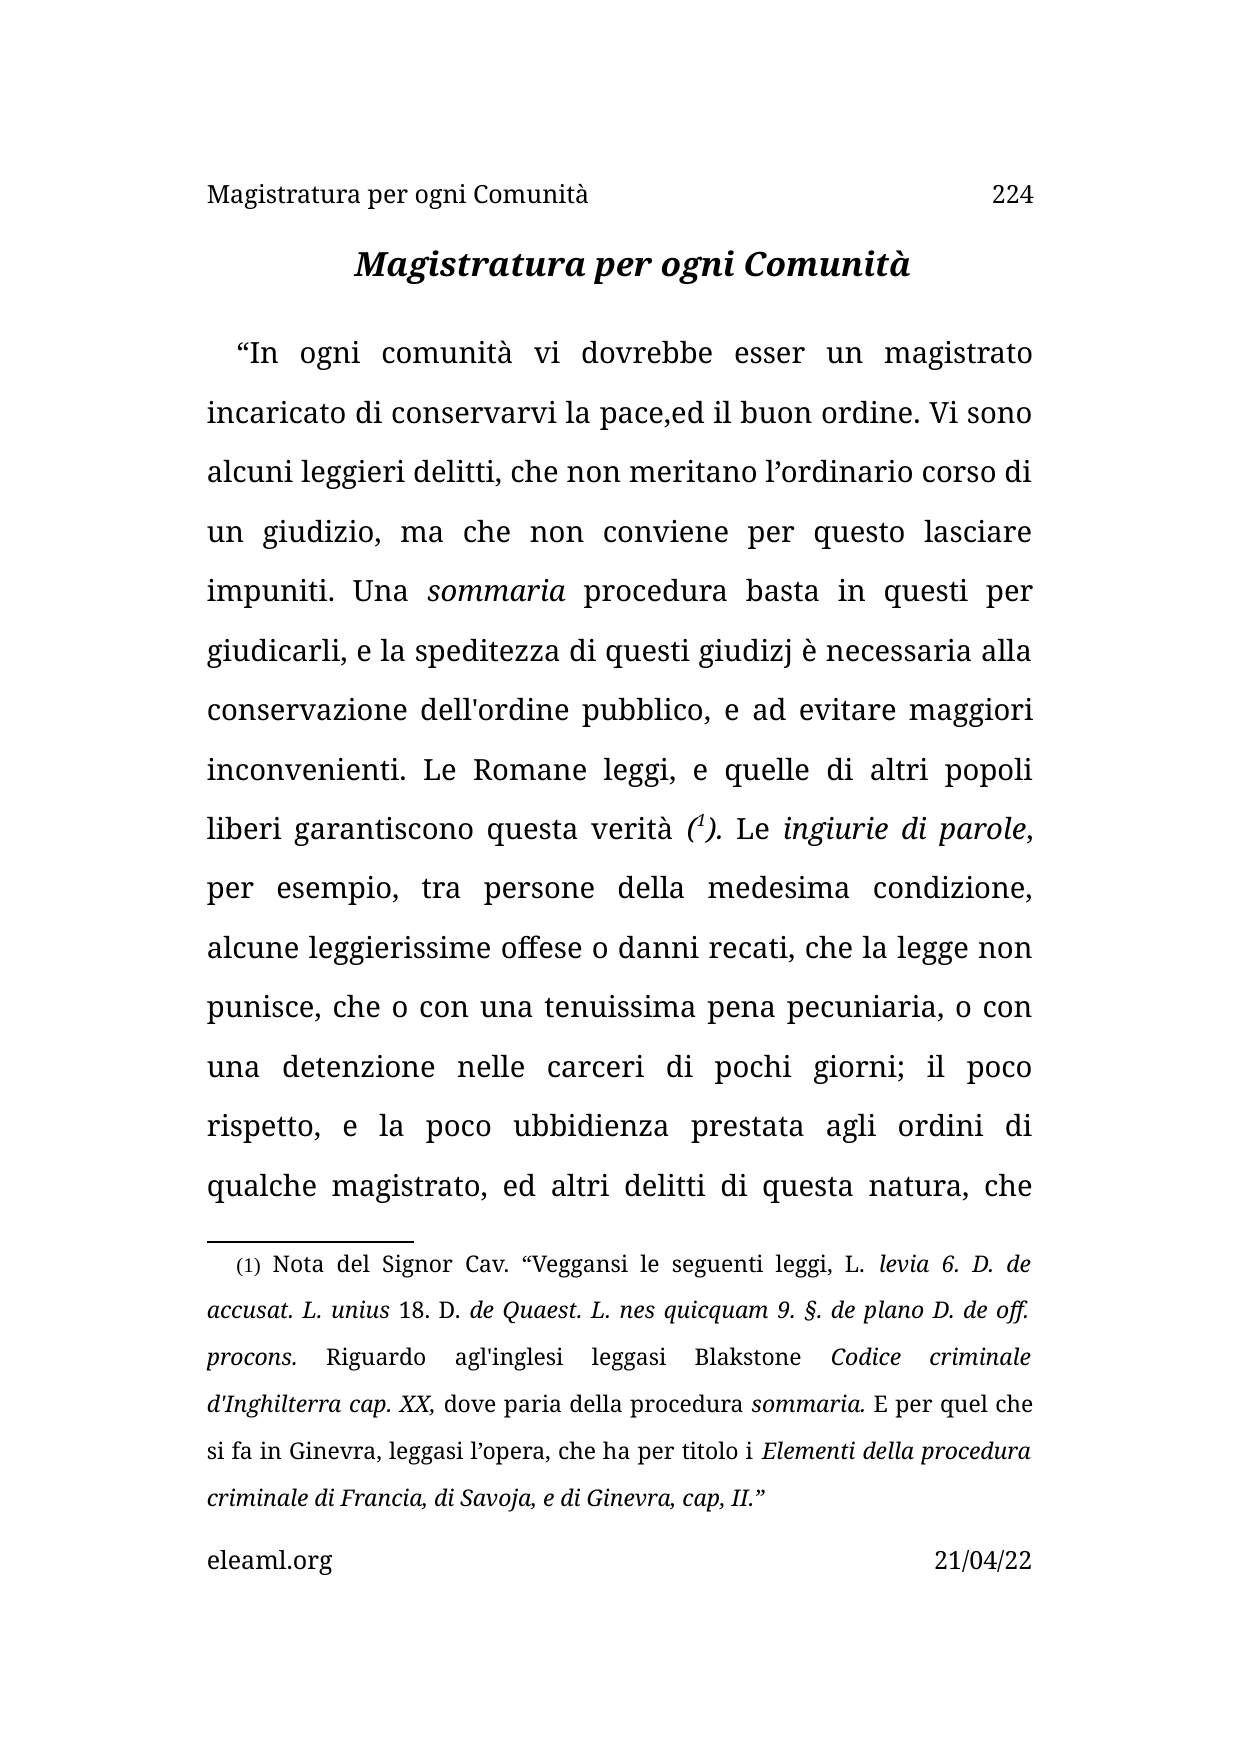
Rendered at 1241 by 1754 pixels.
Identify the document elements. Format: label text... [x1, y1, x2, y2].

text Nota del Signor Cav. “Veggansi le seguenti leggi, L. levia 6. D. de accusat. L. unius 18. D. de Quaest. L. nes quicquam 9. §. de plano D. de off. procons. Riguardo agl'inglesi leggasi Blakstone Codice criminale d'Inghilterra cap. XX, dove paria della procedura sommaria. E per quel che si fa in Ginevra, leggasi l’opera, che ha per titolo i Elementi della procedura criminale di Francia, di Savoja, e di Ginevra, cap, II.” [207, 1248, 1033, 1513]
text “In ogni comunità vi dovrebbe esser un magistrato incaricato di conservarvi la pace,ed il buon ordine. Vi sono alcuni leggieri delitti, che non meritano l’ordinario corso di un giudizio, ma che non conviene per questo lasciare impuniti. Una sommaria procedura basta in questi per giudicarli, e la speditezza di questi giudizj è necessaria alla conservazione dell'ordine pubblico, e ad evitare maggiori inconvenienti. Le Romane leggi, e quelle di altri popoli liberi garantiscono questa verità (). Le ingiurie di parole, per esempio, tra persone della medesima condizione, alcune leggierissime offese o danni recati, che la legge non punisce, che o con una tenuissima pena pecuniaria, o con una detenzione nelle carceri di pochi giorni; il poco rispetto, e la poco ubbidienza prestata agli ordini di qualche magistrato, ed altri delitti di questa natura, che [207, 332, 1033, 1205]
subtitle Magistratura per ogni Comunità [207, 241, 1033, 286]
